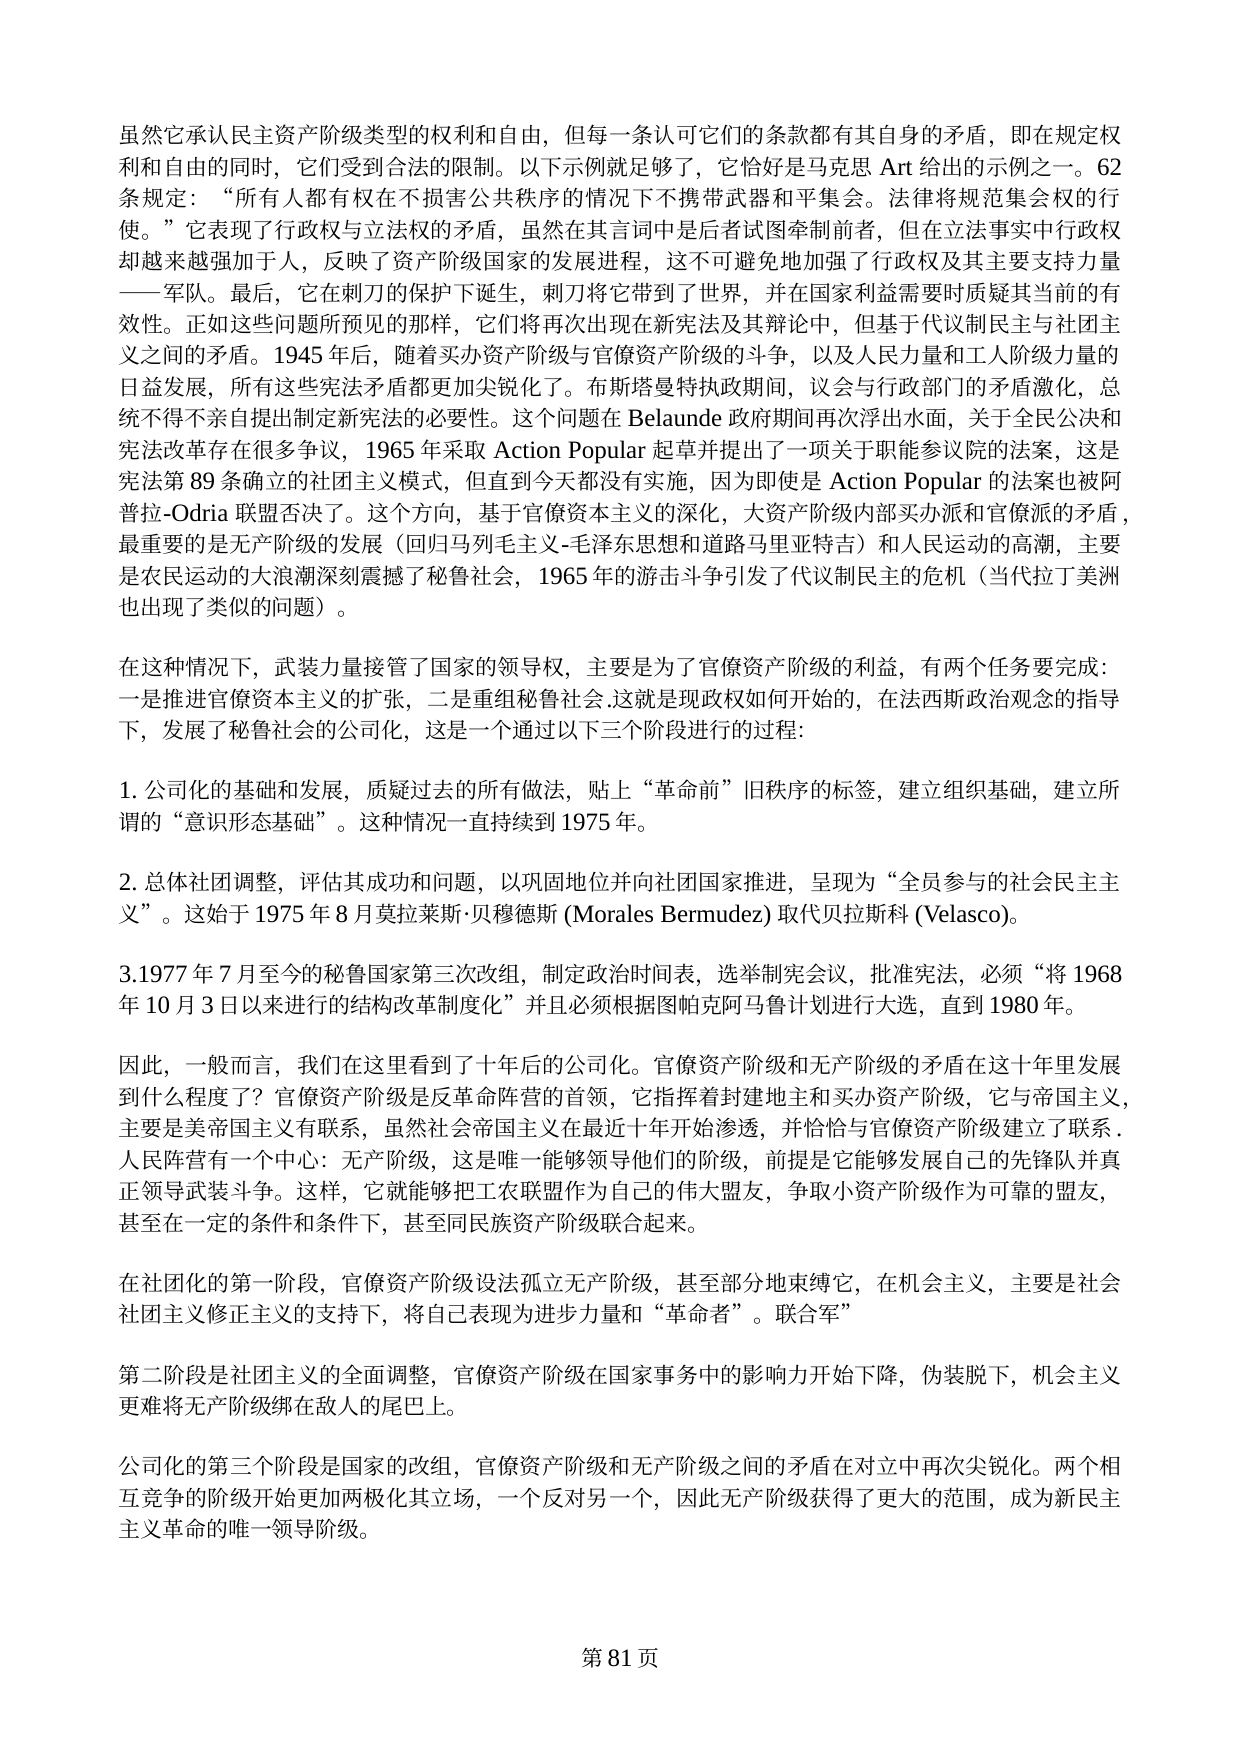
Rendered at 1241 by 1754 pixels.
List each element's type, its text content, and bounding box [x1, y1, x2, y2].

text 在这种情况下，武装力量接管了国家的领导权，主要是为了官僚资产阶级的利益，有两个任务要完成：一是推进官僚资本主义的扩张，二是重组秘鲁社会.这就是现政权如何开始的，在法西斯政治观念的指导下，发展了秘鲁社会的公司化，这是一个通过以下三个阶段进行的过程： [118, 651, 1122, 745]
text 因此，一般而言，我们在这里看到了十年后的公司化。官僚资产阶级和无产阶级的矛盾在这十年里发展到什么程度了？官僚资产阶级是反革命阵营的首领，它指挥着封建地主和买办资产阶级，它与帝国主义，主要是美帝国主义有联系，虽然社会帝国主义在最近十年开始渗透，并恰恰与官僚资产阶级建立了联系.人民阵营有一个中心：无产阶级，这是唯一能够领导他们的阶级，前提是它能够发展自己的先锋队并真正领导武装斗争。这样，它就能够把工农联盟作为自己的伟大盟友，争取小资产阶级作为可靠的盟友，甚至在一定的条件和条件下，甚至同民族资产阶级联合起来。 [118, 1049, 1122, 1237]
text 公司化的第三个阶段是国家的改组，官僚资产阶级和无产阶级之间的矛盾在对立中再次尖锐化。两个相互竞争的阶级开始更加两极化其立场，一个反对另一个，因此无产阶级获得了更大的范围，成为新民主主义革命的唯一领导阶级。 [118, 1449, 1122, 1544]
text 在社团化的第一阶段，官僚资产阶级设法孤立无产阶级，甚至部分地束缚它，在机会主义，主要是社会社团主义修正主义的支持下，将自己表现为进步力量和“革命者”。联合军” [118, 1266, 1122, 1329]
text 虽然它承认民主资产阶级类型的权利和自由，但每一条认可它们的条款都有其自身的矛盾，即在规定权利和自由的同时，它们受到合法的限制。以下示例就足够了，它恰好是马克思 Art 给出的示例之一。62条规定：“所有人都有权在不损害公共秩序的情况下不携带武器和平集会。法律将规范集会权的行使。”它表现了行政权与立法权的矛盾，虽然在其言词中是后者试图牵制前者，但在立法事实中行政权却越来越强加于人，反映了资产阶级国家的发展进程，这不可避免地加强了行政权及其主要支持力量——军队。最后，它在刺刀的保护下诞生，刺刀将它带到了世界，并在国家利益需要时质疑其当前的有效性。正如这些问题所预见的那样，它们将再次出现在新宪法及其辩论中，但基于代议制民主与社团主义之间的矛盾。1945年后，随着买办资产阶级与官僚资产阶级的斗争，以及人民力量和工人阶级力量的日益发展，所有这些宪法矛盾都更加尖锐化了。布斯塔曼特执政期间，议会与行政部门的矛盾激化，总统不得不亲自提出制定新宪法的必要性。这个问题在 Belaunde 政府期间再次浮出水面，关于全民公决和宪法改革存在很多争议，1965年采取 Action Popular 起草并提出了一项关于职能参议院的法案，这是宪法第89条确立的社团主义模式，但直到今天都没有实施，因为即使是 Action Popular 的法案也被阿普拉-Odria 联盟否决了。这个方向，基于官僚资本主义的深化，大资产阶级内部买办派和官僚派的矛盾，最重要的是无产阶级的发展（回归马列毛主义-毛泽东思想和道路马里亚特吉）和人民运动的高潮，主要是农民运动的大浪潮深刻震撼了秘鲁社会，1965年的游击斗争引发了代议制民主的危机（当代拉丁美洲也出现了类似的问题）。 [118, 118, 1122, 622]
text 2. 总体社团调整，评估其成功和问题，以巩固地位并向社团国家推进，呈现为“全员参与的社会民主主义”。这始于1975年8月莫拉莱斯·贝穆德斯 (Morales Bermudez) 取代贝拉斯科 (Velasco)。 [118, 865, 1122, 928]
text 第二阶段是社团主义的全面调整，官僚资产阶级在国家事务中的影响力开始下降，伪装脱下，机会主义更难将无产阶级绑在敌人的尾巴上。 [118, 1358, 1122, 1421]
text 1. 公司化的基础和发展，质疑过去的所有做法，贴上“革命前”旧秩序的标签，建立组织基础，建立所谓的“意识形态基础”。这种情况一直持续到1975年。 [118, 774, 1122, 837]
text 3.1977年7月至今的秘鲁国家第三次改组，制定政治时间表，选举制宪会议，批准宪法，必须“将1968年10月3日以来进行的结构改革制度化”并且必须根据图帕克阿马鲁计划进行大选，直到1980年。 [118, 957, 1122, 1020]
